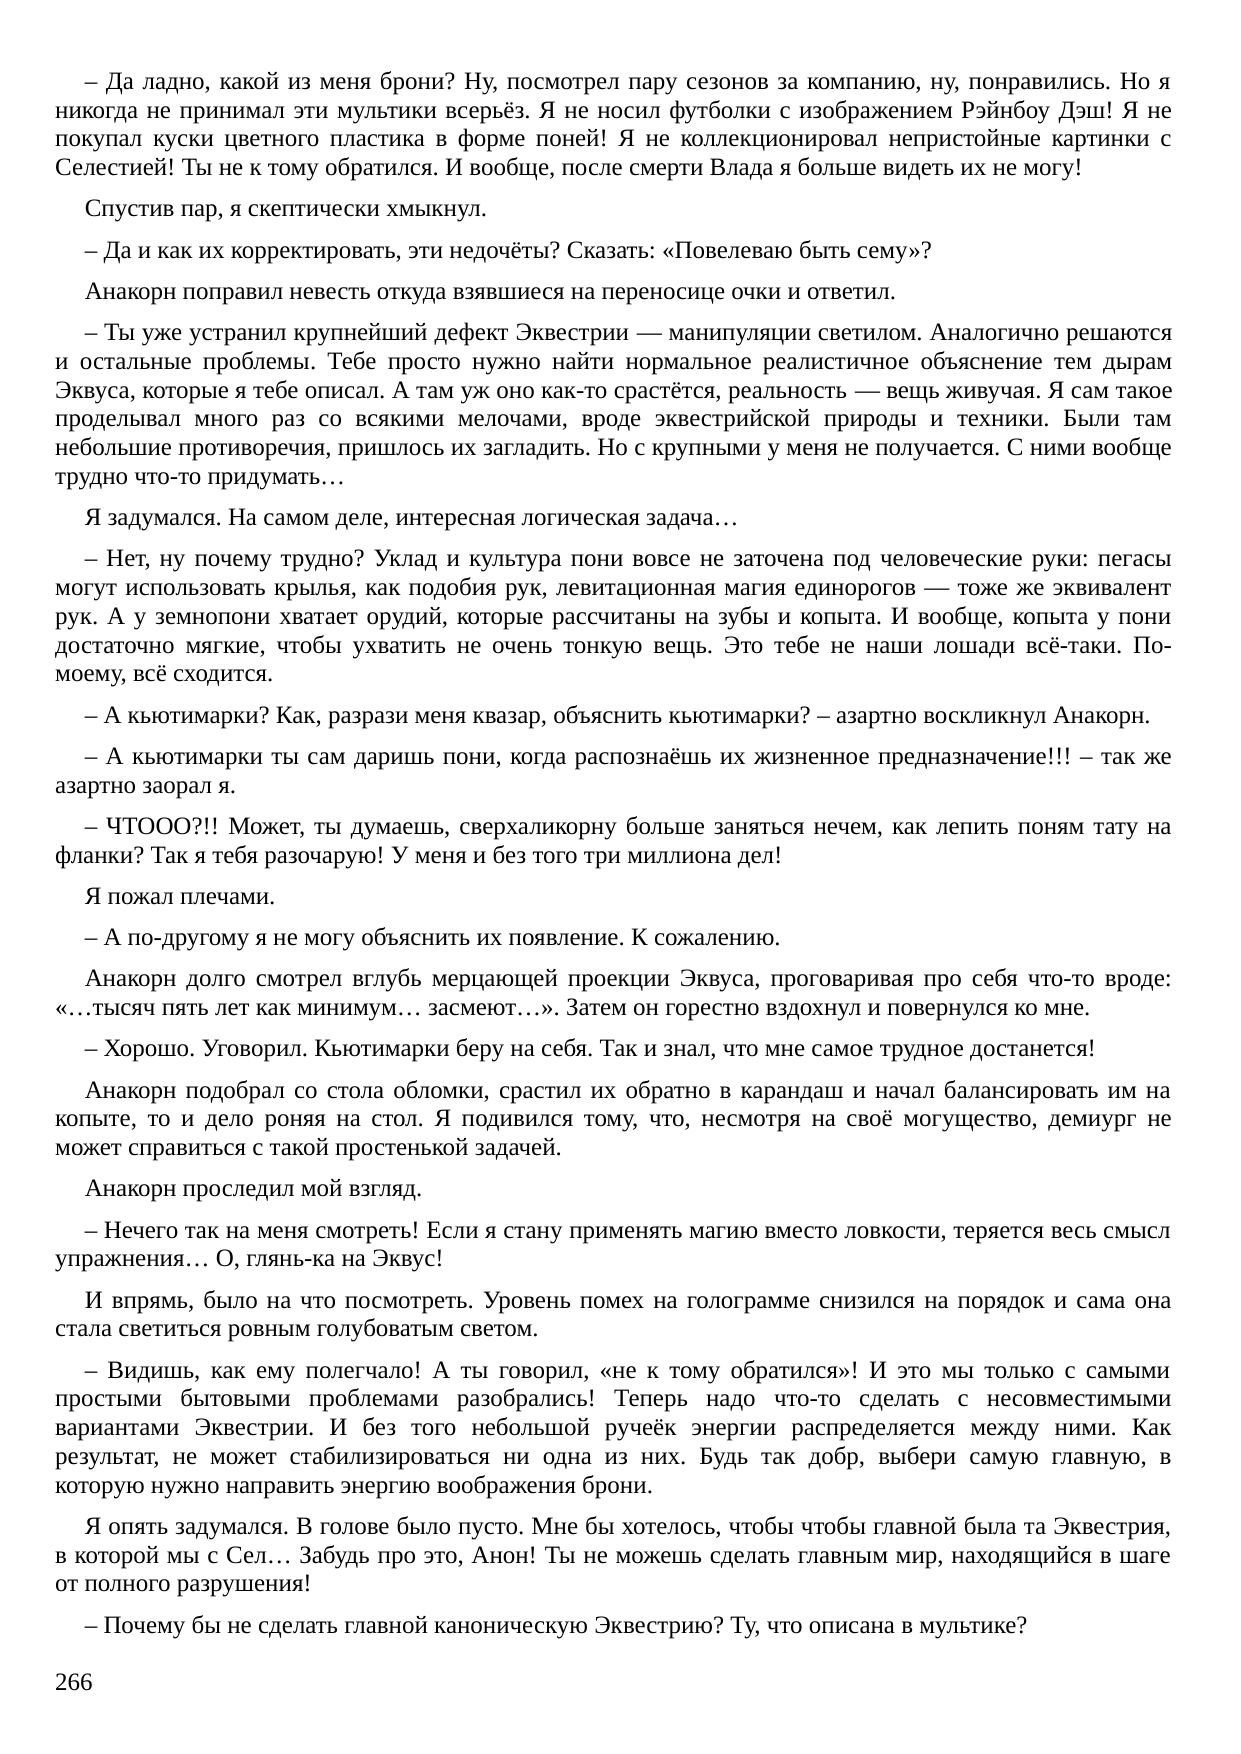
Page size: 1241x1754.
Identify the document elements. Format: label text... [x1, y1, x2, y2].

text Анакорн долго смотрел вглубь мерцающей проекции Эквуса, проговаривая про себя что-то вроде: «…тысяч пять лет как минимум… засмеют…». Затем он горестно вздохнул и повернулся ко мне. [55, 963, 1173, 1021]
text – А кьютимарки? Как, разрази меня квазар, объяснить кьютимарки? – азартно воскликнул Анакорн. [55, 700, 1173, 728]
text – Хорошо. Уговорил. Кьютимарки беру на себя. Так и знал, что мне самое трудное достанется! [55, 1033, 1173, 1062]
text – А кьютимарки ты сам даришь пони, когда распознаёшь их жизненное предназначение!!! – так же азартно заорал я. [55, 741, 1173, 798]
text Анакорн поправил невесть откуда взявшиеся на переносице очки и ответил. [55, 276, 1173, 305]
text – Да и как их корректировать, эти недочёты? Сказать: «Повелеваю быть сему»? [55, 235, 1173, 263]
text Я задумался. На самом деле, интересная логическая задача… [55, 502, 1173, 531]
text – Да ладно, какой из меня брони? Ну, посмотрел пару сезонов за компанию, ну, понравились. Но я никогда не принимал эти мультики всерьёз. Я не носил футболки с изображением Рэйнбоу Дэш! Я не покупал куски цветного пластика в форме поней! Я не коллекционировал непристойные картинки с Селестией! Ты не к тому обратился. И вообще, после смерти Влада я больше видеть их не могу! [55, 66, 1173, 181]
text Я опять задумался. В голове было пусто. Мне бы хотелось, чтобы чтобы главной была та Эквестрия, в которой мы с Сел… Забудь про это, Анон! Ты не можешь сделать главным мир, находящийся в шаге от полного разрушения! [55, 1511, 1173, 1597]
text – А по-другому я не могу объяснить их появление. К сожалению. [55, 922, 1173, 951]
text – ЧТООО?!! Может, ты думаешь, сверхаликорну больше заняться нечем, как лепить поням тату на фланки? Так я тебя разочарую! У меня и без того три миллиона дел! [55, 811, 1173, 868]
text – Нет, ну почему трудно? Уклад и культура пони вовсе не заточена под человеческие руки: пегасы могут использовать крылья, как подобия рук, левитационная магия единорогов — тоже же эквивалент рук. А у земнопони хватает орудий, которые рассчитаны на зубы и копыта. И вообще, копыта у пони достаточно мягкие, чтобы ухватить не очень тонкую вещь. Это тебе не наши лошади всё-таки. По-моему, всё сходится. [55, 543, 1173, 687]
text Спустив пар, я скептически хмыкнул. [55, 193, 1173, 222]
text – Почему бы не сделать главной каноническую Эквестрию? Ту, что описана в мультике? [55, 1610, 1173, 1638]
text – Нечего так на меня смотреть! Если я стану применять магию вместо ловкости, теряется весь смысл упражнения… О, глянь-ка на Эквус! [55, 1215, 1173, 1272]
text Я пожал плечами. [55, 881, 1173, 910]
text Анакорн проследил мой взгляд. [55, 1173, 1173, 1202]
text Анакорн подобрал со стола обломки, срастил их обратно в карандаш и начал балансировать им на копыте, то и дело роняя на стол. Я подивился тому, что, несмотря на своё могущество, демиург не может справиться с такой простенькой задачей. [55, 1075, 1173, 1161]
text – Ты уже устранил крупнейший дефект Эквестрии — манипуляции светилом. Аналогично решаются и остальные проблемы. Тебе просто нужно найти нормальное реалистичное объяснение тем дырам Эквуса, которые я тебе описал. А там уж оно как-то срастётся, реальность — вещь живучая. Я сам такое проделывал много раз со всякими мелочами, вроде эквестрийской природы и техники. Были там небольшие противоречия, пришлось их загладить. Но с крупными у меня не получается. С ними вообще трудно что-то придумать… [55, 317, 1173, 490]
text И впрямь, было на что посмотреть. Уровень помех на голограмме снизился на порядок и сама она стала светиться ровным голубоватым светом. [55, 1285, 1173, 1342]
text – Видишь, как ему полегчало! А ты говорил, «не к тому обратился»! И это мы только с самыми простыми бытовыми проблемами разобрались! Теперь надо что-то сделать с несовместимыми вариантами Эквестрии. И без того небольшой ручеёк энергии распределяется между ними. Как результат, не может стабилизироваться ни одна из них. Будь так добр, выбери самую главную, в которую нужно направить энергию воображения брони. [55, 1355, 1173, 1498]
